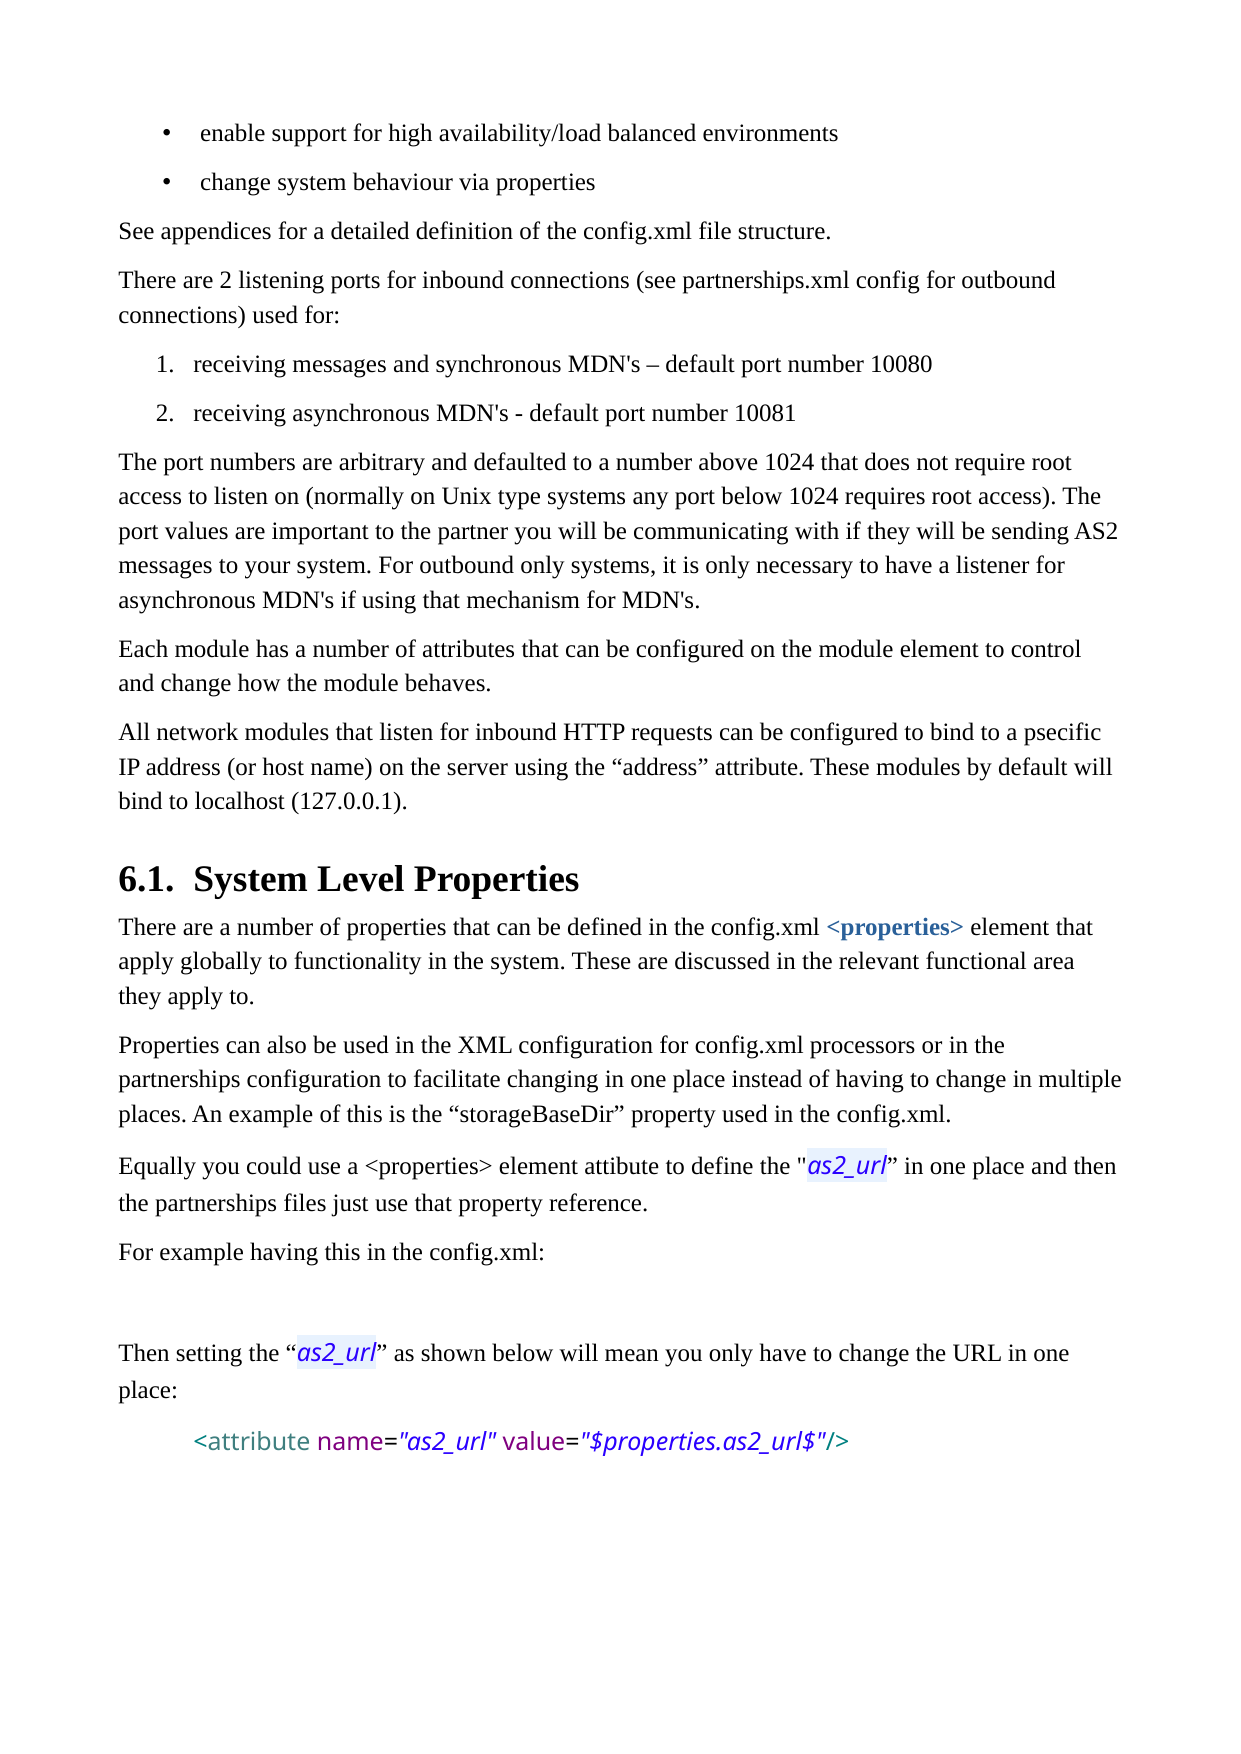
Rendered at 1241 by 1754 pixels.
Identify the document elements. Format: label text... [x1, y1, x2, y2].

text See appendices for a detailed definition of the config.xml file structure. [118, 216, 1122, 245]
text Equally you could use a <properties> element attibute to define the "as2_url” in one place and then the partnerships files just use that property reference. [118, 1148, 1122, 1217]
list change system behaviour via properties [162, 167, 1122, 196]
list enable support for high availability/load balanced environments [162, 118, 1122, 147]
text There are 2 listening ports for inbound connections (see partnerships.xml config for outbound connections) used for: [118, 265, 1122, 328]
subtitle System Level Properties [118, 856, 1122, 899]
text Then setting the “as2_url” as shown below will mean you only have to change the URL in one place: [118, 1335, 1122, 1403]
text For example having this in the config.xml: [118, 1237, 1122, 1266]
text Each module has a number of attributes that can be configured on the module element to control and change how the module behaves. [118, 634, 1122, 697]
text All network modules that listen for inbound HTTP requests can be configured to bind to a psecific IP address (or host name) on the server using the “address” attribute. These modules by default will bind to localhost (127.0.0.1). [118, 717, 1122, 815]
text The port numbers are arbitrary and defaulted to a number above 1024 that does not require root access to listen on (normally on Unix type systems any port below 1024 requires root access). The port values are important to the partner you will be communicating with if they will be sending AS2 messages to your system. For outbound only systems, it is only necessary to have a listener for asynchronous MDN's if using that mechanism for MDN's. [118, 447, 1122, 614]
text Properties can also be used in the XML configuration for config.xml processors or in the partnerships configuration to facilitate changing in one place instead of having to change in multiple places. An example of this is the “storageBaseDir” property used in the config.xml. [118, 1030, 1122, 1128]
text There are a number of properties that can be defined in the config.xml <properties> element that apply globally to functionality in the system. These are discussed in the relevant functional area they apply to. [118, 912, 1122, 1010]
list receiving asynchronous MDN's - default port number 10081 [156, 398, 1122, 427]
list receiving messages and synchronous MDN's – default port number 10080 [156, 349, 1122, 378]
text <attribute name="as2_url" value="$properties.as2_url$"/> [118, 1424, 1122, 1458]
